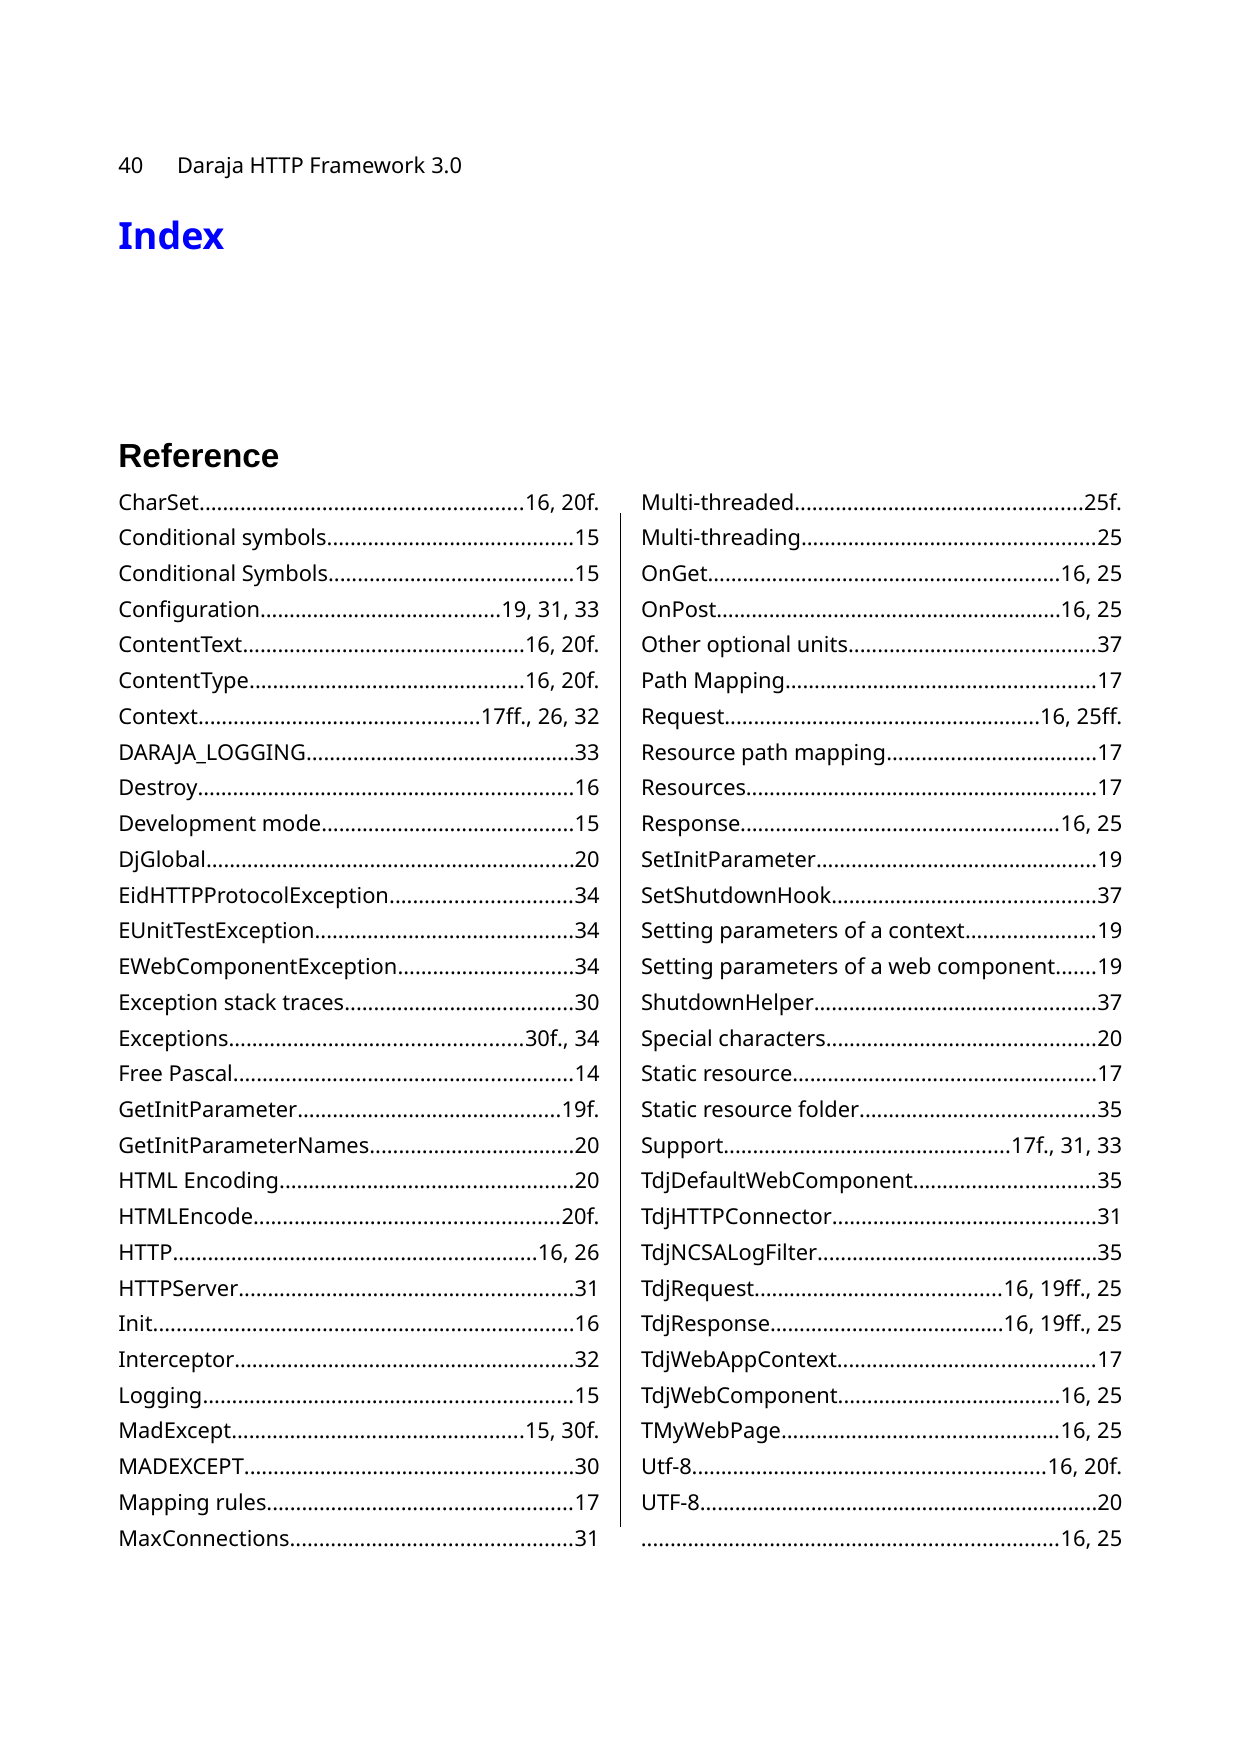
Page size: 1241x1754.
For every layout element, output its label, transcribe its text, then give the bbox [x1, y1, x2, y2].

text Conditional symbols 15 [118, 522, 599, 552]
text MaxConnections 31 [118, 1523, 599, 1552]
text SetShutdownHook 37 [641, 879, 1122, 909]
text TdjResponse 16, 19ff., 25 [641, 1308, 1122, 1338]
text Request 16, 25ff. [641, 701, 1122, 731]
text Init 16 [118, 1308, 599, 1338]
text Context 17ff., 26, 32 [118, 701, 599, 731]
text Resource path mapping 17 [641, 737, 1122, 766]
text Other optional units 37 [641, 629, 1122, 659]
text DjGlobal 20 [118, 844, 599, 874]
text EWebComponentException 34 [118, 951, 599, 981]
text ShutdownHelper 37 [641, 987, 1122, 1017]
text HTTP 16, 26 [118, 1237, 599, 1267]
text OnPost 16, 25 [641, 594, 1122, 623]
text SetInitParameter 19 [641, 844, 1122, 874]
text Setting parameters of a web component 19 [641, 951, 1122, 981]
text Resources 17 [641, 772, 1122, 802]
text Configuration 19, 31, 33 [118, 594, 599, 623]
text Interceptor 32 [118, 1344, 599, 1374]
text Special characters 20 [641, 1022, 1122, 1052]
text Mapping rules 17 [118, 1487, 599, 1517]
text 16, 25 [641, 1523, 1122, 1552]
text GetInitParameterNames 20 [118, 1130, 599, 1159]
text Exceptions 30f., 34 [118, 1022, 599, 1052]
text Static resource 17 [641, 1058, 1122, 1088]
text TdjWebAppContext 17 [641, 1344, 1122, 1374]
text EUnitTestException 34 [118, 915, 599, 945]
text Exception stack traces 30 [118, 987, 599, 1017]
text UTF-8 20 [641, 1487, 1122, 1517]
text Response 16, 25 [641, 808, 1122, 838]
text Utf-8 16, 20f. [641, 1451, 1122, 1481]
text Multi-threaded 25f. [641, 487, 1122, 516]
subtitle Reference [118, 437, 1122, 475]
text Conditional Symbols 15 [118, 558, 599, 588]
text Development mode 15 [118, 808, 599, 838]
text Multi-threading 25 [641, 522, 1122, 552]
text MadExcept 15, 30f. [118, 1416, 599, 1445]
text TdjHTTPConnector 31 [641, 1201, 1122, 1231]
text DARAJA_LOGGING 33 [118, 737, 599, 766]
text Destroy 16 [118, 772, 599, 802]
text HTML Encoding 20 [118, 1165, 599, 1195]
text EidHTTPProtocolException 34 [118, 879, 599, 909]
text HTMLEncode 20f. [118, 1201, 599, 1231]
text GetInitParameter 19f. [118, 1094, 599, 1124]
text Logging 15 [118, 1380, 599, 1409]
text ContentType 16, 20f. [118, 665, 599, 695]
text CharSet 16, 20f. [118, 487, 599, 516]
text Free Pascal 14 [118, 1058, 599, 1088]
text Path Mapping 17 [641, 665, 1122, 695]
text HTTPServer 31 [118, 1273, 599, 1302]
text ContentText 16, 20f. [118, 629, 599, 659]
text TdjRequest 16, 19ff., 25 [641, 1273, 1122, 1302]
text OnGet 16, 25 [641, 558, 1122, 588]
text TdjNCSALogFilter 35 [641, 1237, 1122, 1267]
text MADEXCEPT 30 [118, 1451, 599, 1481]
text Support 17f., 31, 33 [641, 1130, 1122, 1159]
subtitle Index [118, 209, 1122, 260]
text TMyWebPage 16, 25 [641, 1416, 1122, 1445]
text TdjDefaultWebComponent 35 [641, 1165, 1122, 1195]
text Setting parameters of a context 19 [641, 915, 1122, 945]
text Static resource folder 35 [641, 1094, 1122, 1124]
text TdjWebComponent 16, 25 [641, 1380, 1122, 1409]
